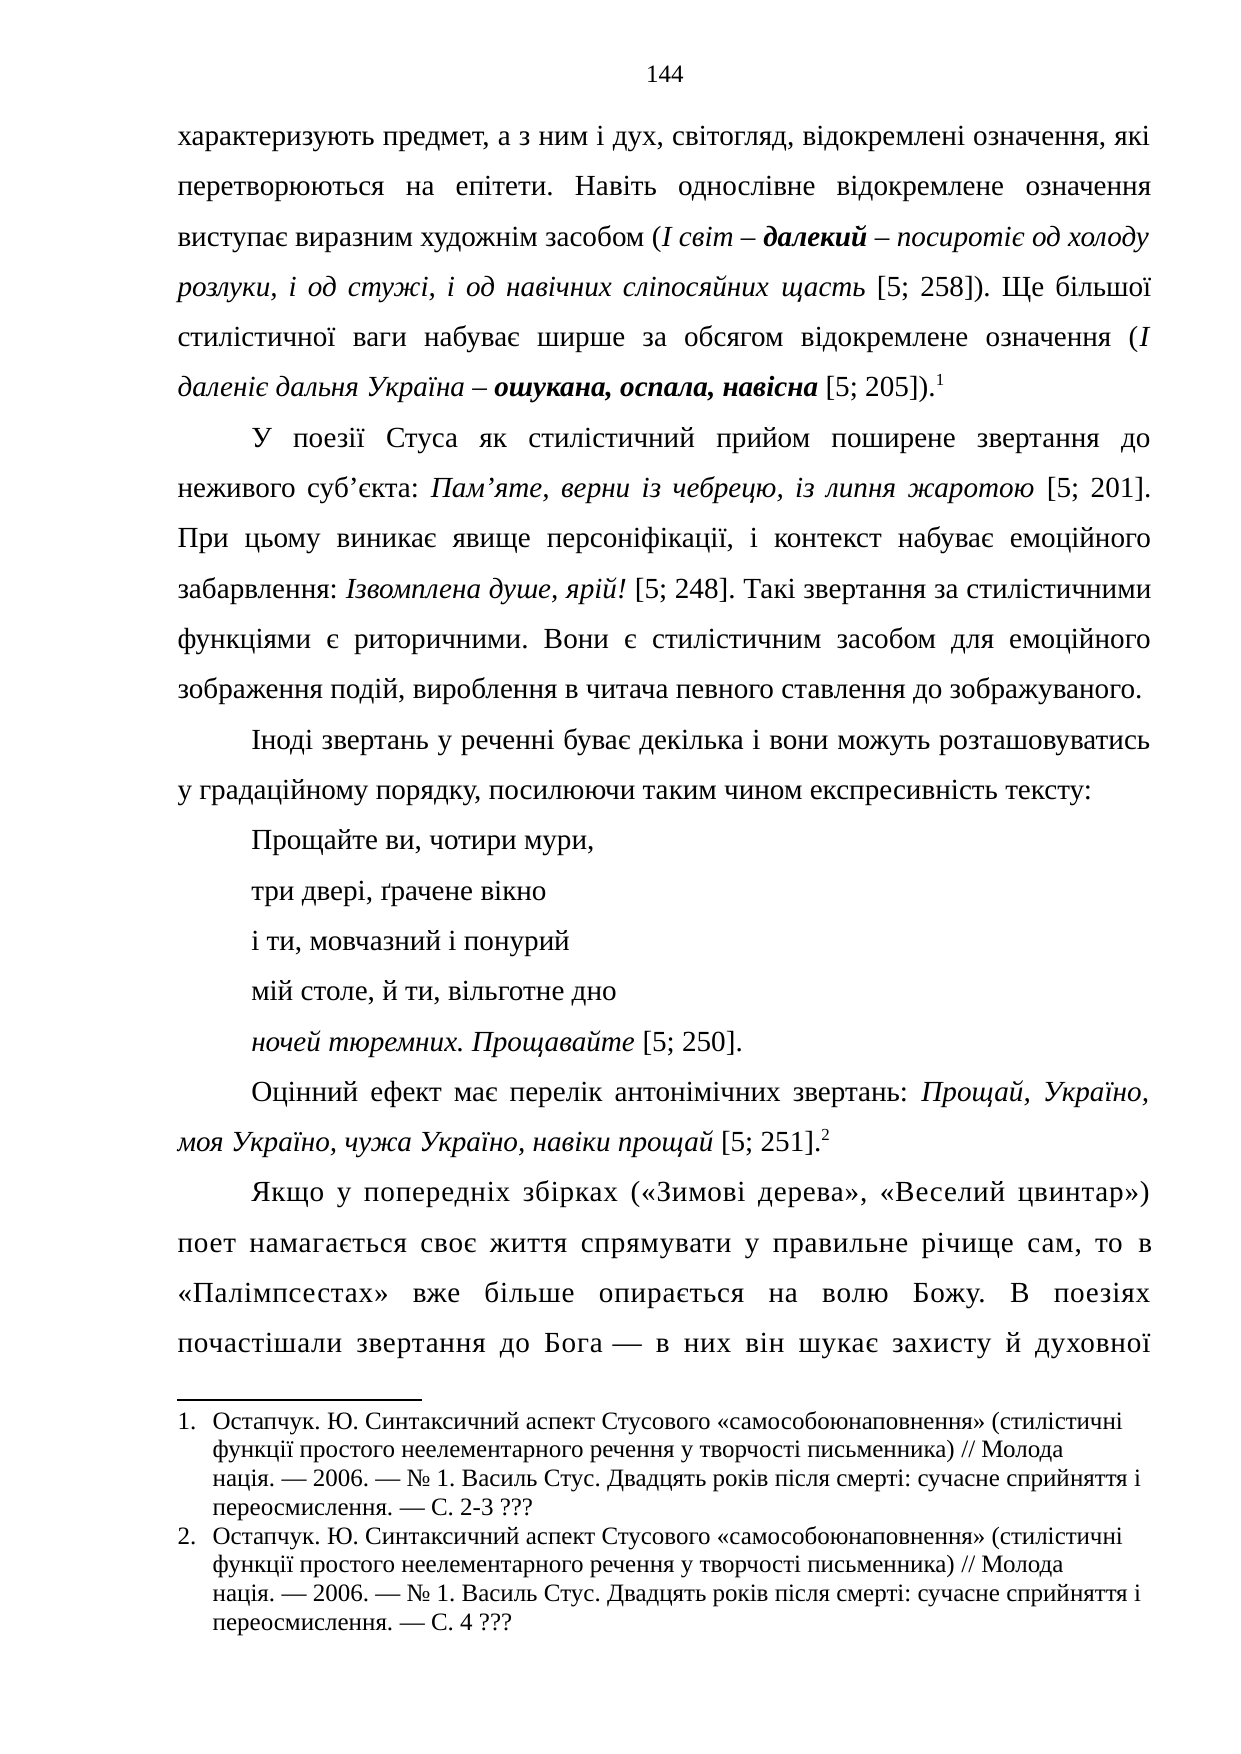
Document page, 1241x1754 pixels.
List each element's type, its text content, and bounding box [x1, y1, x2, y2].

text Оцінний ефект має перелік антонімічних звертань: Прощай, Україно, моя Україно, чужа Україно, навіки прощай [5; 251]. [177, 1074, 1152, 1158]
text У поезії Стуса як стилістичний прийом поширене звертання до неживого суб’єкта: Пам’яте, верни із чебрецю, із липня жаротою [5; 201]. При цьому виникає явище персоніфікації, і контекст набуває емоційного забарвлення: Ізвомплена душе, ярій! [5; 248]. Такі звертання за стилістичними функціями є риторичними. Вони є стилістичним засобом для емоційного зображення подій, вироблення в читача певного ставлення до зображуваного. [177, 420, 1152, 705]
text Іноді звертань у реченні буває декілька і вони можуть розташовуватись у градаційному порядку, посилюючи таким чином експресивність тексту: [177, 722, 1152, 806]
text мій столе, й ти, вільготне дно [177, 973, 1152, 1007]
text ночей тюремних. Прощавайте [5; 250]. [177, 1024, 1152, 1057]
text три двері, ґрачене вікно [177, 873, 1152, 906]
text Остапчук. Ю. Синтаксичний аспект Стусового «самособоюнаповнення» (стилістичні функції простого неелементарного речення у творчості письменника) // Молода нація. — 2006. — № 1. Василь Стус. Двадцять років після смерті: сучасне сприйняття і переосмислення. — С. 2‑3 ??? [177, 1406, 1152, 1521]
text характеризують предмет, а з ним і дух, світогляд, відокремлені означення, які перетворюються на епітети. Навіть однослівне відокремлене означення виступає виразним художнім засобом (І світ – далекий – посиротіє од холоду розлуки, і од стужі, і од навічних сліпосяйних щасть [5; 258]). Ще більшої стилістичної ваги набуває ширше за обсягом відокремлене означення (І даленіє дальня Україна – ошукана, оспала, навісна [5; 205]). [177, 118, 1152, 403]
text і ти, мовчазний і понурий [177, 923, 1152, 957]
text Якщо у попередніх збірках («Зимові дерева», «Веселий цвинтар») поет намагається своє життя спрямувати у правильне річище сам, то в «Палімпсестах» вже більше опирається на волю Божу. В поезіях почастішали звертання до Бога — в них він шукає захисту й духовної [177, 1174, 1152, 1359]
text Остапчук. Ю. Синтаксичний аспект Стусового «самособоюнаповнення» (стилістичні функції простого неелементарного речення у творчості письменника) // Молода нація. — 2006. — № 1. Василь Стус. Двадцять років після смерті: сучасне сприйняття і переосмислення. — С. 4 ??? [177, 1521, 1152, 1636]
text Прощайте ви, чотири мури, [177, 822, 1152, 856]
